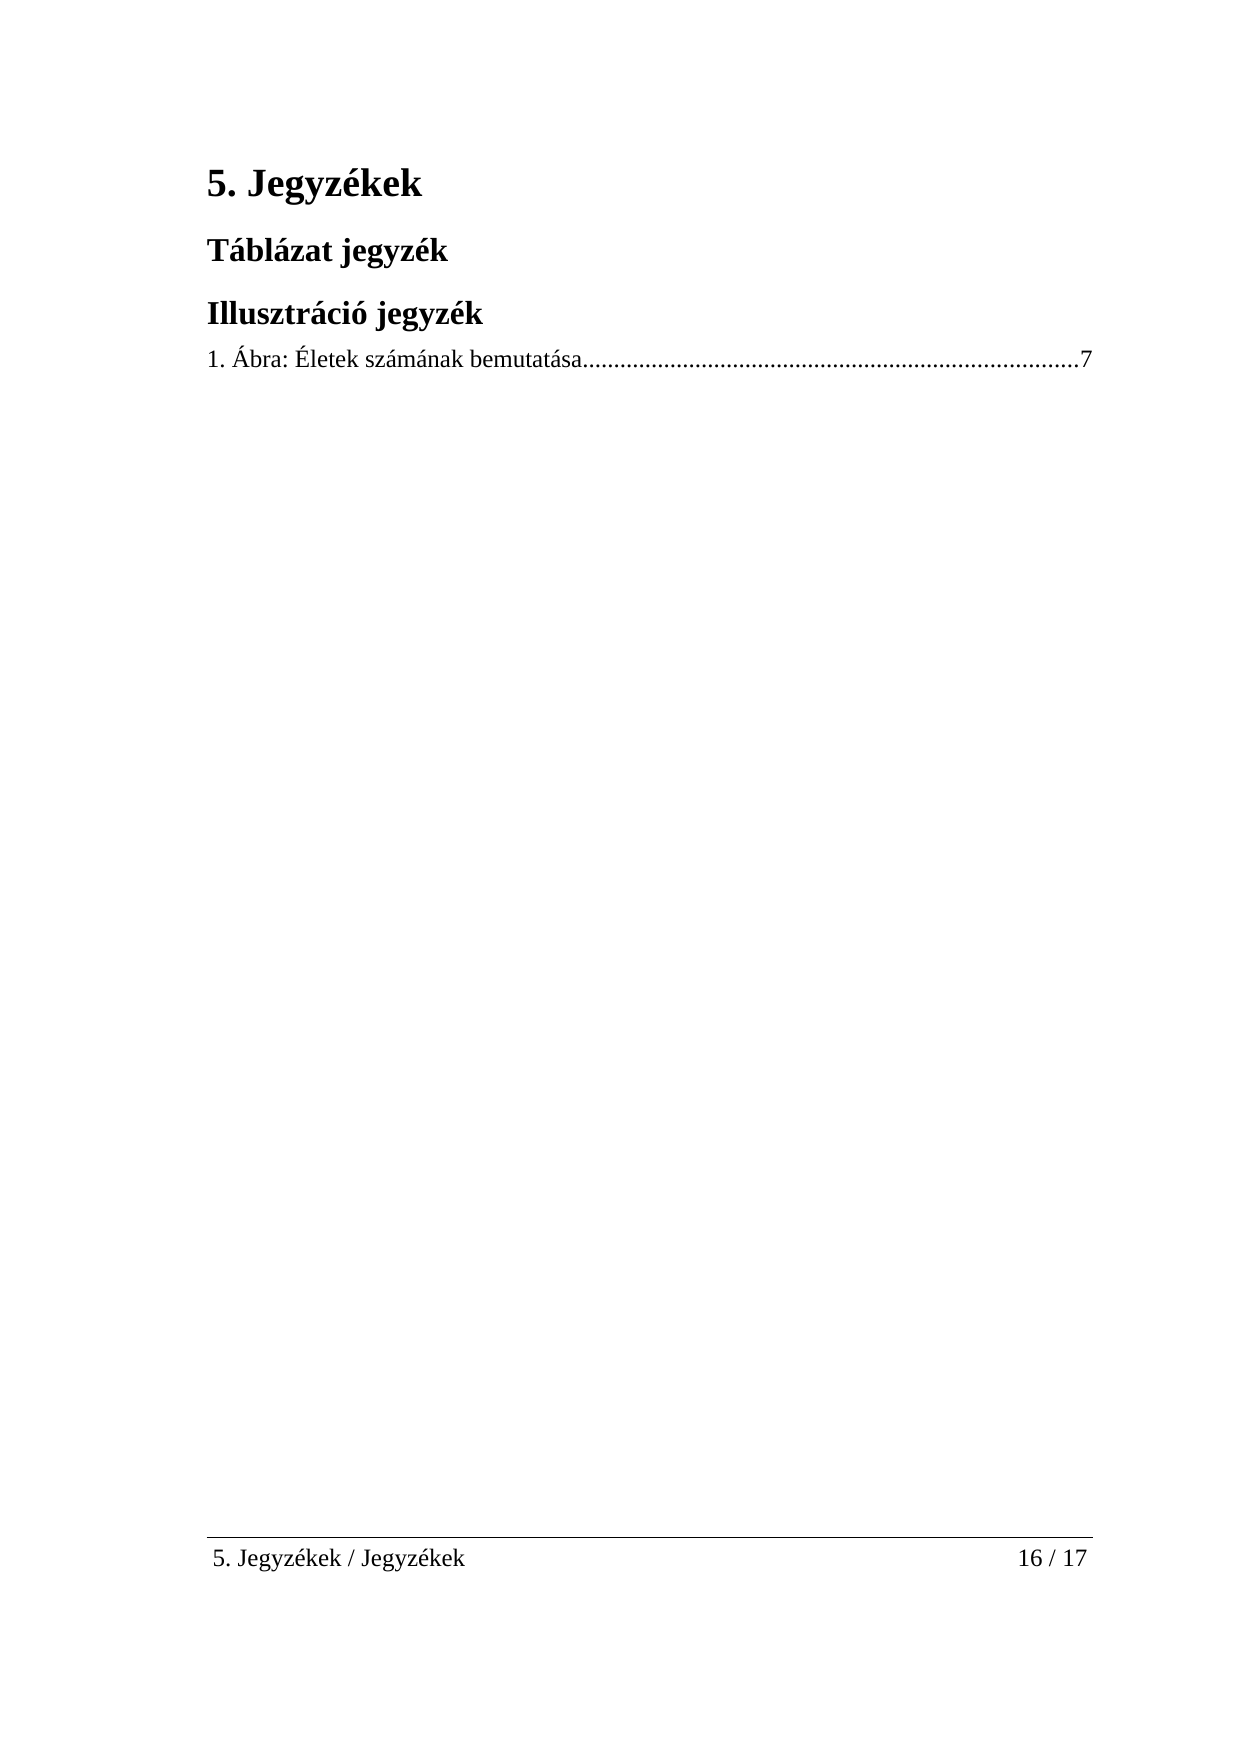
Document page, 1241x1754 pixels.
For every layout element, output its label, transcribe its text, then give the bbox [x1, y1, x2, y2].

subtitle Jegyzékek [207, 159, 1093, 205]
subtitle Táblázat jegyzék [207, 230, 1093, 268]
text 1. Ábra: Életek számának bemutatása 7 [207, 344, 1093, 373]
subtitle Illusztráció jegyzék [207, 293, 1093, 332]
